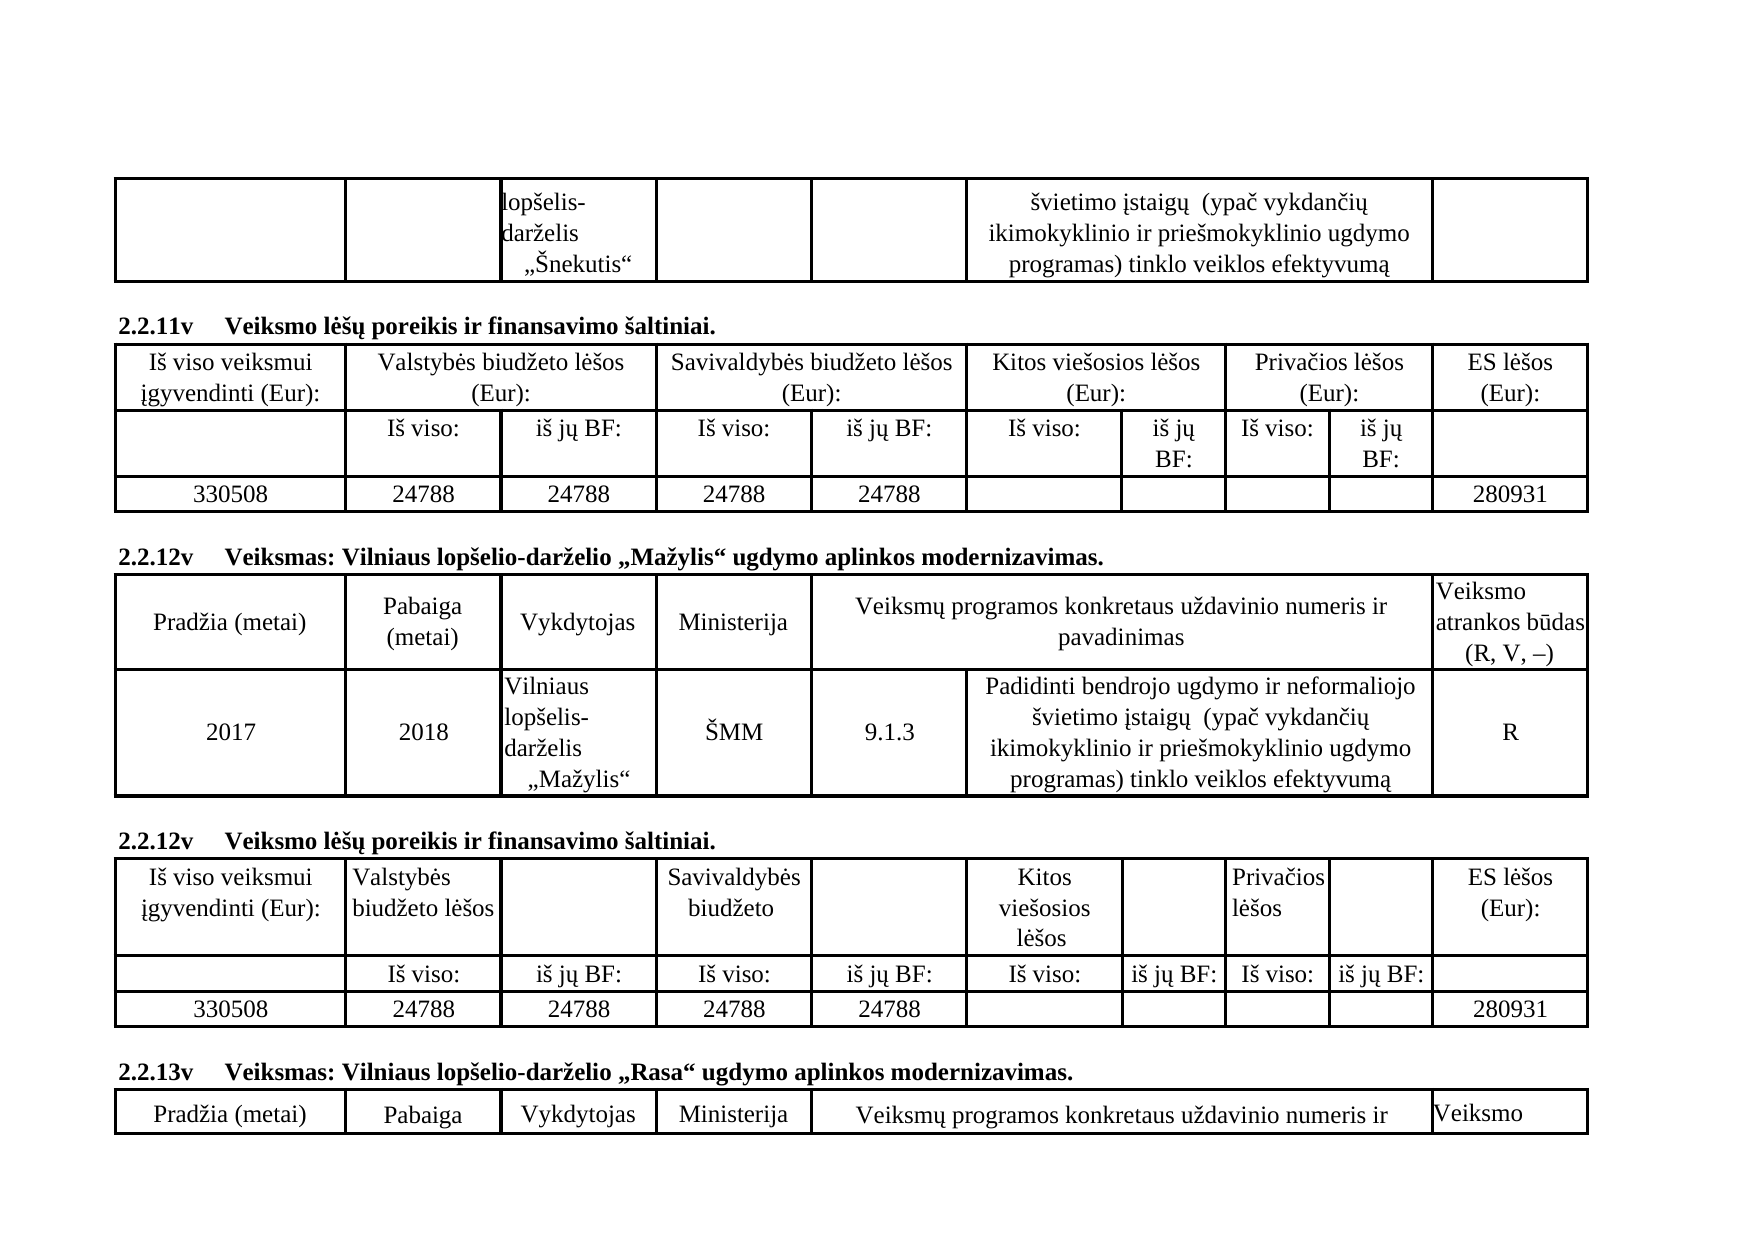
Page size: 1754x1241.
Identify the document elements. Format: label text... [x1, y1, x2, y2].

table_header Pradžia (metai) [117, 1091, 344, 1132]
table_cell 24788 [347, 478, 499, 510]
table_header ES lėšos (Eur): [1434, 860, 1586, 954]
table_cell 330508 [117, 478, 344, 510]
table_header [1331, 860, 1431, 954]
table_cell [347, 180, 499, 279]
table_cell iš jų BF: [1331, 412, 1431, 475]
table_header [813, 860, 965, 954]
text 2.2.11v Veiksmo lėšų poreikis ir finansavimo šaltiniai. [118, 311, 1636, 340]
table_cell lopšelis-darželis „Šnekutis“ [503, 180, 655, 279]
table_cell iš jų BF: [1331, 957, 1431, 989]
table_cell 24788 [658, 993, 810, 1025]
table_header Veiksmo atrankos būdas (R, V, –) [1434, 576, 1586, 668]
table_cell Vilniaus lopšelis-darželis „Mažylis“ [503, 671, 655, 794]
table_cell [117, 957, 344, 989]
text 2.2.13v Veiksmas: Vilniaus lopšelio-darželio „Rasa“ ugdymo aplinkos modernizavimas. [118, 1057, 1636, 1086]
table_cell Iš viso: [347, 957, 499, 989]
table_cell Padidinti bendrojo ugdymo ir neformaliojo švietimo įstaigų (ypač vykdančių ikimokyklinio ir priešmokyklinio ugdymo programas) tinklo veiklos efektyvumą [968, 671, 1431, 794]
table_cell [968, 478, 1120, 510]
table_cell [968, 993, 1121, 1025]
table_cell 24788 [813, 993, 965, 1025]
table_cell iš jų BF: [1124, 957, 1224, 989]
table_cell Iš viso: [968, 957, 1121, 989]
table_header Privačios lėšos (Eur): [1227, 346, 1431, 408]
table_header Kitos viešosios lėšos (Eur): [968, 346, 1224, 408]
table_cell [1331, 478, 1431, 510]
table_cell 24788 [347, 993, 499, 1025]
table_cell [1124, 993, 1224, 1025]
text 2.2.12v Veiksmas: Vilniaus lopšelio-darželio „Mažylis“ ugdymo aplinkos modernizavimas. [118, 542, 1636, 571]
table_cell 2018 [347, 671, 499, 794]
table_cell Iš viso: [1227, 412, 1328, 475]
table_cell 24788 [503, 478, 655, 510]
table_cell [1434, 180, 1586, 279]
table_cell iš jų BF: [503, 957, 655, 989]
table_header Kitos viešosios lėšos [968, 860, 1121, 954]
table_cell Iš viso: [1227, 957, 1328, 989]
table_header Savivaldybės biudžeto [658, 860, 810, 954]
table_cell [1227, 478, 1328, 510]
table_header Iš viso veiksmui įgyvendinti (Eur): [117, 346, 344, 408]
table_header Valstybės biudžeto lėšos [347, 860, 499, 954]
table_header ES lėšos (Eur): [1434, 346, 1586, 408]
table_header Pabaiga [347, 1091, 499, 1132]
table_cell [1434, 957, 1586, 989]
table_header Savivaldybės biudžeto lėšos (Eur): [658, 346, 965, 408]
table_header Ministerija [658, 576, 810, 668]
table_header Veiksmo [1434, 1091, 1586, 1132]
table_cell 280931 [1434, 478, 1586, 510]
table_cell Iš viso: [658, 412, 810, 475]
table_cell [813, 180, 965, 279]
table_cell R [1434, 671, 1586, 794]
table_cell [1331, 993, 1431, 1025]
table_cell Iš viso: [658, 957, 810, 989]
table_cell [1227, 993, 1328, 1025]
table_cell [117, 412, 344, 475]
table_header Vykdytojas [503, 1091, 655, 1132]
table_cell [658, 180, 810, 279]
table_cell ŠMM [658, 671, 810, 794]
table_header Veiksmų programos konkretaus uždavinio numeris ir [813, 1091, 1431, 1132]
table_header Pradžia (metai) [117, 576, 344, 668]
table_cell [117, 180, 344, 279]
table_cell švietimo įstaigų (ypač vykdančių ikimokyklinio ir priešmokyklinio ugdymo programas) tinklo veiklos efektyvumą [968, 180, 1431, 279]
table_cell 24788 [503, 993, 655, 1025]
table_cell iš jų BF: [813, 957, 965, 989]
table_cell 9.1.3 [813, 671, 965, 794]
table_cell [1434, 412, 1586, 475]
table_cell iš jų BF: [1123, 412, 1224, 475]
table_header Vykdytojas [503, 576, 655, 668]
table_cell 24788 [658, 478, 810, 510]
table_cell Iš viso: [347, 412, 499, 475]
table_header Valstybės biudžeto lėšos (Eur): [347, 346, 655, 408]
table_header Veiksmų programos konkretaus uždavinio numeris ir pavadinimas [813, 576, 1431, 668]
table_header [503, 860, 655, 954]
table_cell 280931 [1434, 993, 1586, 1025]
table_cell Iš viso: [968, 412, 1120, 475]
table_header Ministerija [658, 1091, 810, 1132]
table_cell 330508 [117, 993, 344, 1025]
table_cell iš jų BF: [503, 412, 655, 475]
table_header [1124, 860, 1224, 954]
table_cell 2017 [117, 671, 344, 794]
table_cell iš jų BF: [813, 412, 965, 475]
table_header Privačios lėšos [1227, 860, 1328, 954]
text 2.2.12v Veiksmo lėšų poreikis ir finansavimo šaltiniai. [118, 826, 1636, 855]
table_cell [1123, 478, 1224, 510]
table_cell 24788 [813, 478, 965, 510]
table_header Iš viso veiksmui įgyvendinti (Eur): [117, 860, 344, 954]
table_header Pabaiga (metai) [347, 576, 499, 668]
